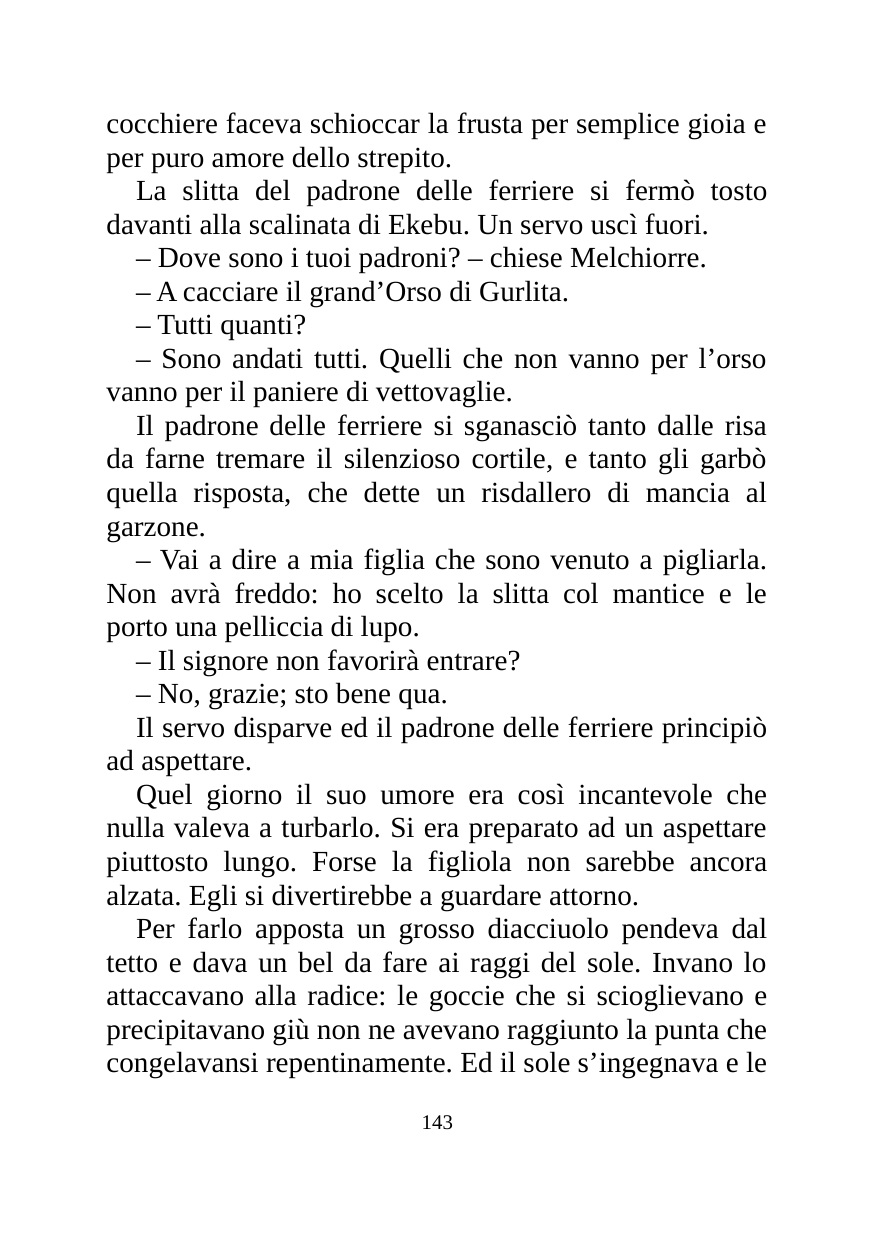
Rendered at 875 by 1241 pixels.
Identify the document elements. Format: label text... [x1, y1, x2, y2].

text cocchiere faceva schioccar la frusta per semplice gioia e per puro amore dello strepito. [106, 106, 768, 173]
text – A cacciare il grand’Orso di Gurlita. [106, 274, 768, 307]
text – No, grazie; sto bene qua. [106, 676, 768, 710]
text – Il signore non favorirà entrare? [106, 643, 768, 676]
text Il servo disparve ed il padrone delle ferriere principiò ad aspettare. [106, 710, 768, 777]
text – Dove sono i tuoi padroni? – chiese Melchiorre. [106, 240, 768, 274]
text – Tutti quanti? [106, 307, 768, 341]
text Quel giorno il suo umore era così incantevole che nulla valeva a turbarlo. Si era preparato ad un aspettare piuttosto lungo. Forse la figliola non sarebbe ancora alzata. Egli si divertirebbe a guardare attorno. [106, 777, 768, 911]
text – Sono andati tutti. Quelli che non vanno per l’orso vanno per il paniere di vettovaglie. [106, 341, 768, 408]
text Per farlo apposta un grosso diacciuolo pendeva dal tetto e dava un bel da fare ai raggi del sole. Invano lo attaccavano alla radice: le goccie che si scioglievano e precipitavano giù non ne avevano raggiunto la punta che congelavansi repentinamente. Ed il sole s’ingegnava e le [106, 911, 768, 1079]
text La slitta del padrone delle ferriere si fermò tosto davanti alla scalinata di Ekebu. Un servo uscì fuori. [106, 173, 768, 240]
text Il padrone delle ferriere si sganasciò tanto dalle risa da farne tremare il silenzioso cortile, e tanto gli garbò quella risposta, che dette un risdallero di mancia al garzone. [106, 408, 768, 542]
text – Vai a dire a mia figlia che sono venuto a pigliarla. Non avrà freddo: ho scelto la slitta col mantice e le porto una pelliccia di lupo. [106, 542, 768, 643]
